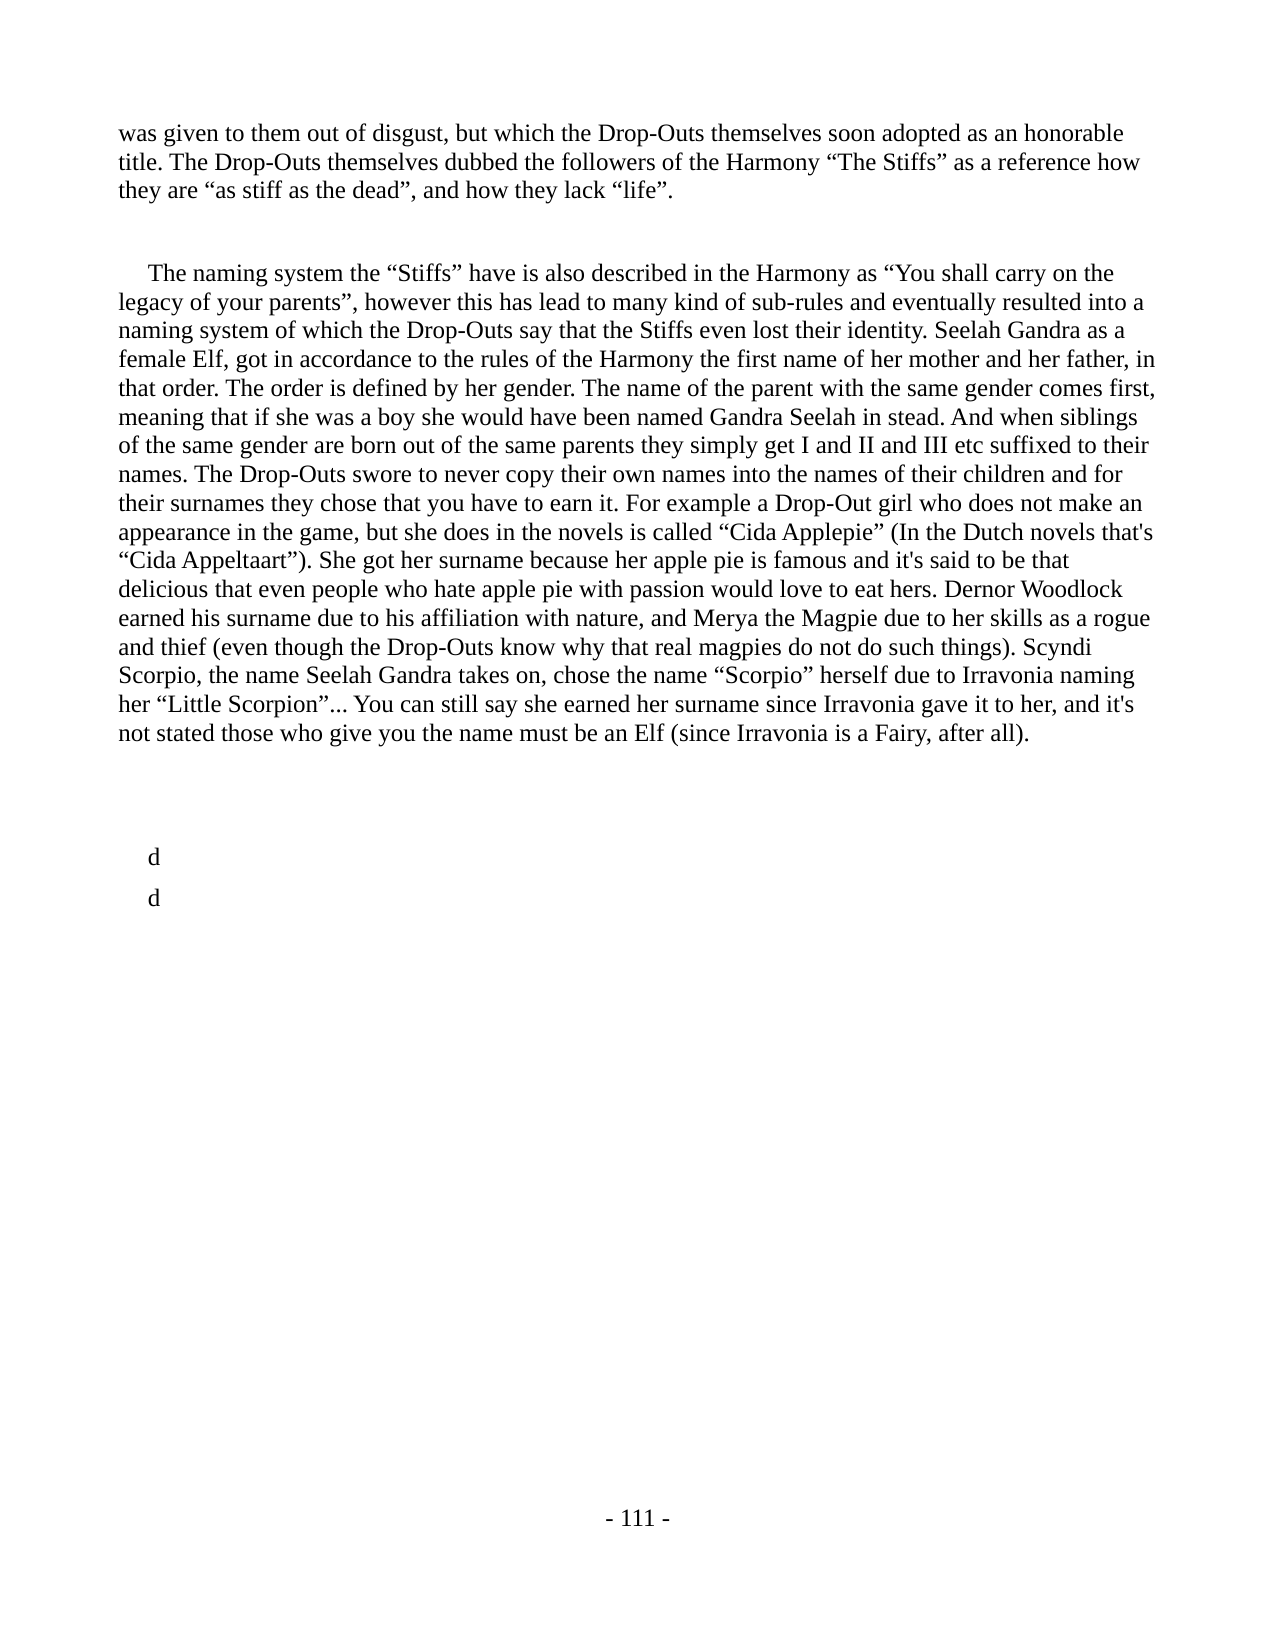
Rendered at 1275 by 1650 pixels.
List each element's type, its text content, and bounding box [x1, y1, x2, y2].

text The naming system the “Stiffs” have is also described in the Harmony as “You shall carry on the legacy of your parents”, however this has lead to many kind of sub-rules and eventually resulted into a naming system of which the Drop-Outs say that the Stiffs even lost their identity. Seelah Gandra as a female Elf, got in accordance to the rules of the Harmony the first name of her mother and her father, in that order. The order is defined by her gender. The name of the parent with the same gender comes first, meaning that if she was a boy she would have been named Gandra Seelah in stead. And when siblings of the same gender are born out of the same parents they simply get I and II and III etc suffixed to their names. The Drop-Outs swore to never copy their own names into the names of their children and for their surnames they chose that you have to earn it. For example a Drop-Out girl who does not make an appearance in the game, but she does in the novels is called “Cida Applepie” (In the Dutch novels that's “Cida Appeltaart”). She got her surname because her apple pie is famous and it's said to be that delicious that even people who hate apple pie with passion would love to eat hers. Dernor Woodlock earned his surname due to his affiliation with nature, and Merya the Magpie due to her skills as a rogue and thief (even though the Drop-Outs know why that real magpies do not do such things). Scyndi Scorpio, the name Seelah Gandra takes on, chose the name “Scorpio” herself due to Irravonia naming her “Little Scorpion”... You can still say she earned her surname since Irravonia gave it to her, and it's not stated those who give you the name must be an Elf (since Irravonia is a Fairy, after all). [118, 258, 1157, 747]
text d [118, 842, 1157, 871]
text was given to them out of disgust, but which the Drop-Outs themselves soon adopted as an honorable title. The Drop-Outs themselves dubbed the followers of the Harmony “The Stiffs” as a reference how they are “as stiff as the dead”, and how they lack “life”. [118, 118, 1157, 204]
text d [118, 883, 1157, 912]
